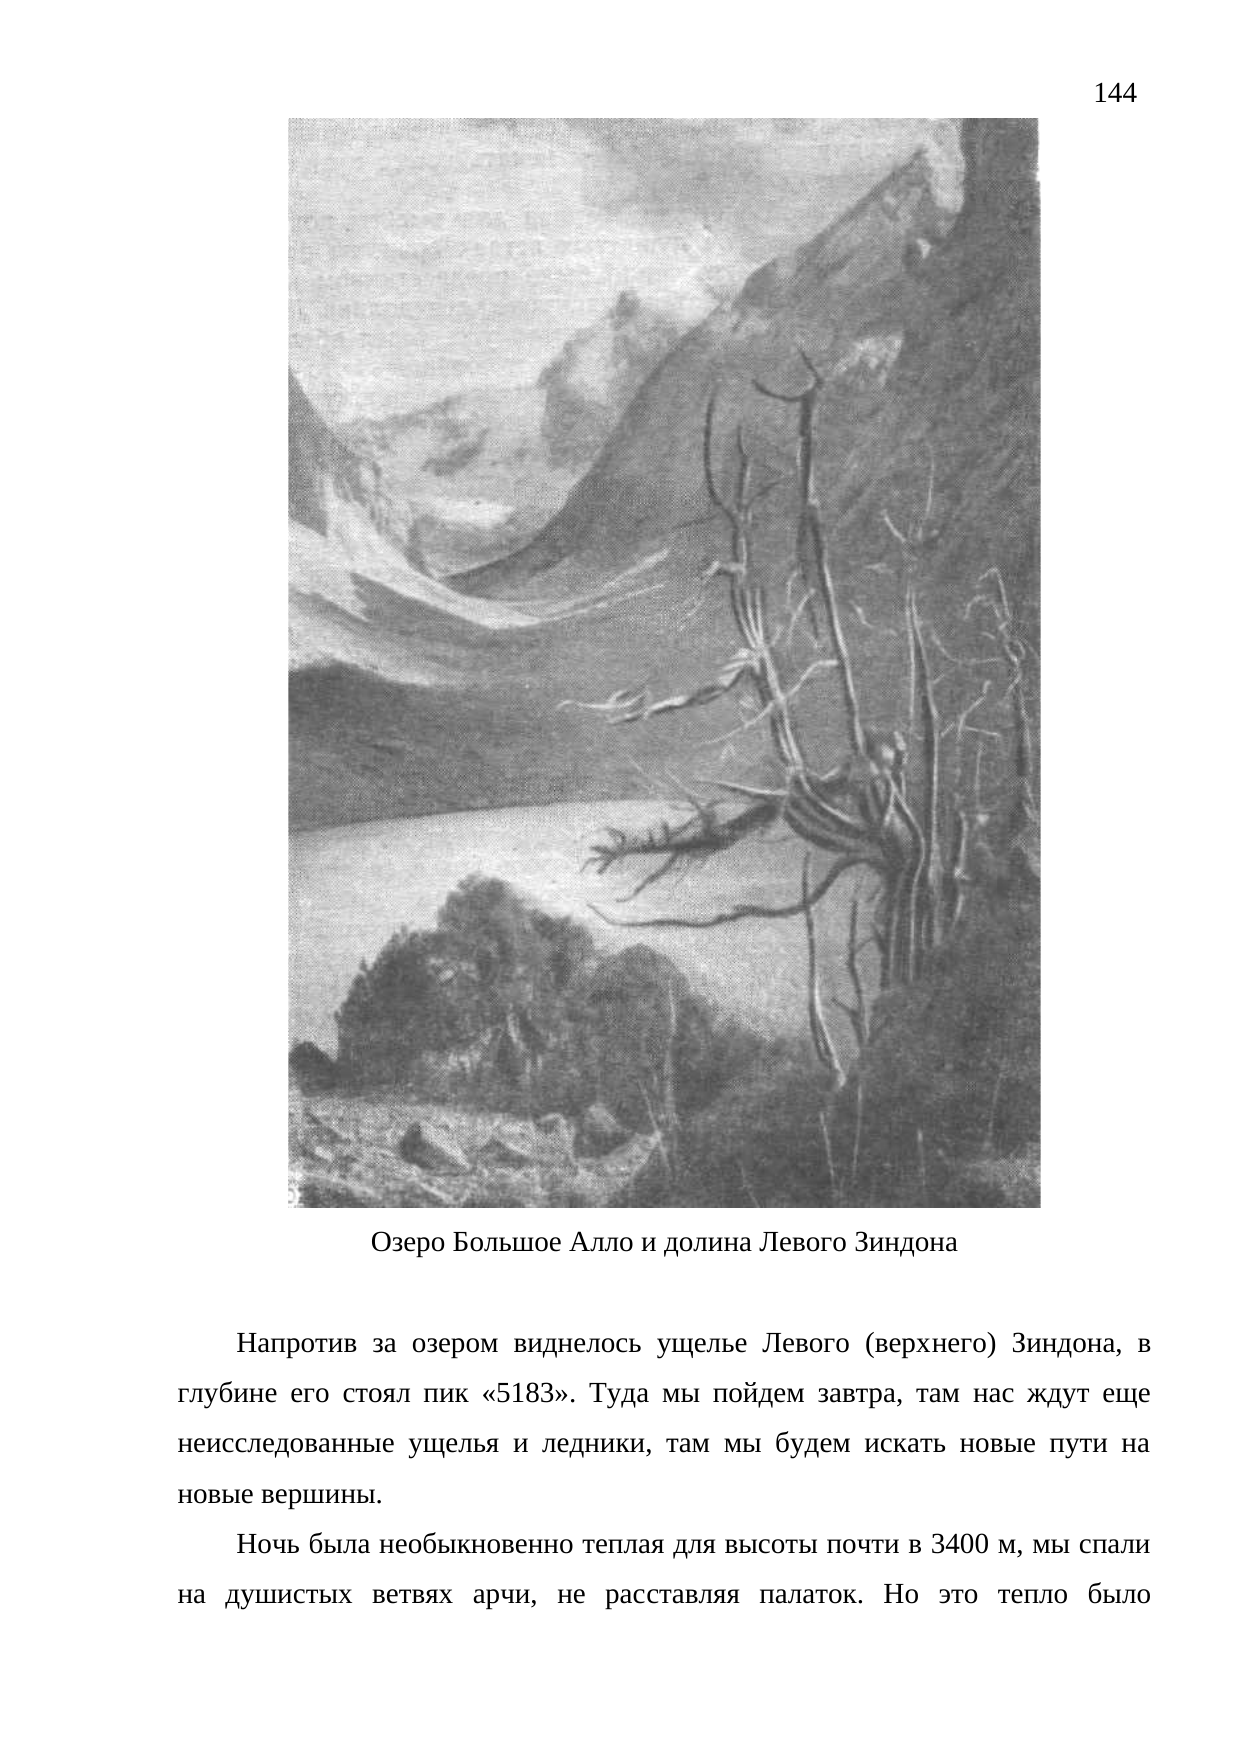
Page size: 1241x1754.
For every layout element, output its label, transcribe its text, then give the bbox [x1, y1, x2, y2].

text Ночь была необыкновенно теплая для высоты почти в 3400 м, мы спали на душистых ветвях арчи, не рас­ставляя палаток. Но это тепло было [177, 1526, 1152, 1610]
text Озеро Большое Алло и долина Левого Зиндона [177, 1224, 1152, 1258]
text Напротив за озером виднелось ущелье Левого (верх­него) Зиндона, в глубине его стоял пик «5183». Туда мы пойдем завтра, там нас ждут еще неисследованные ущелья и ледники, там мы будем искать новые пути на новые вершины. [177, 1325, 1152, 1509]
picture [288, 118, 1041, 1208]
